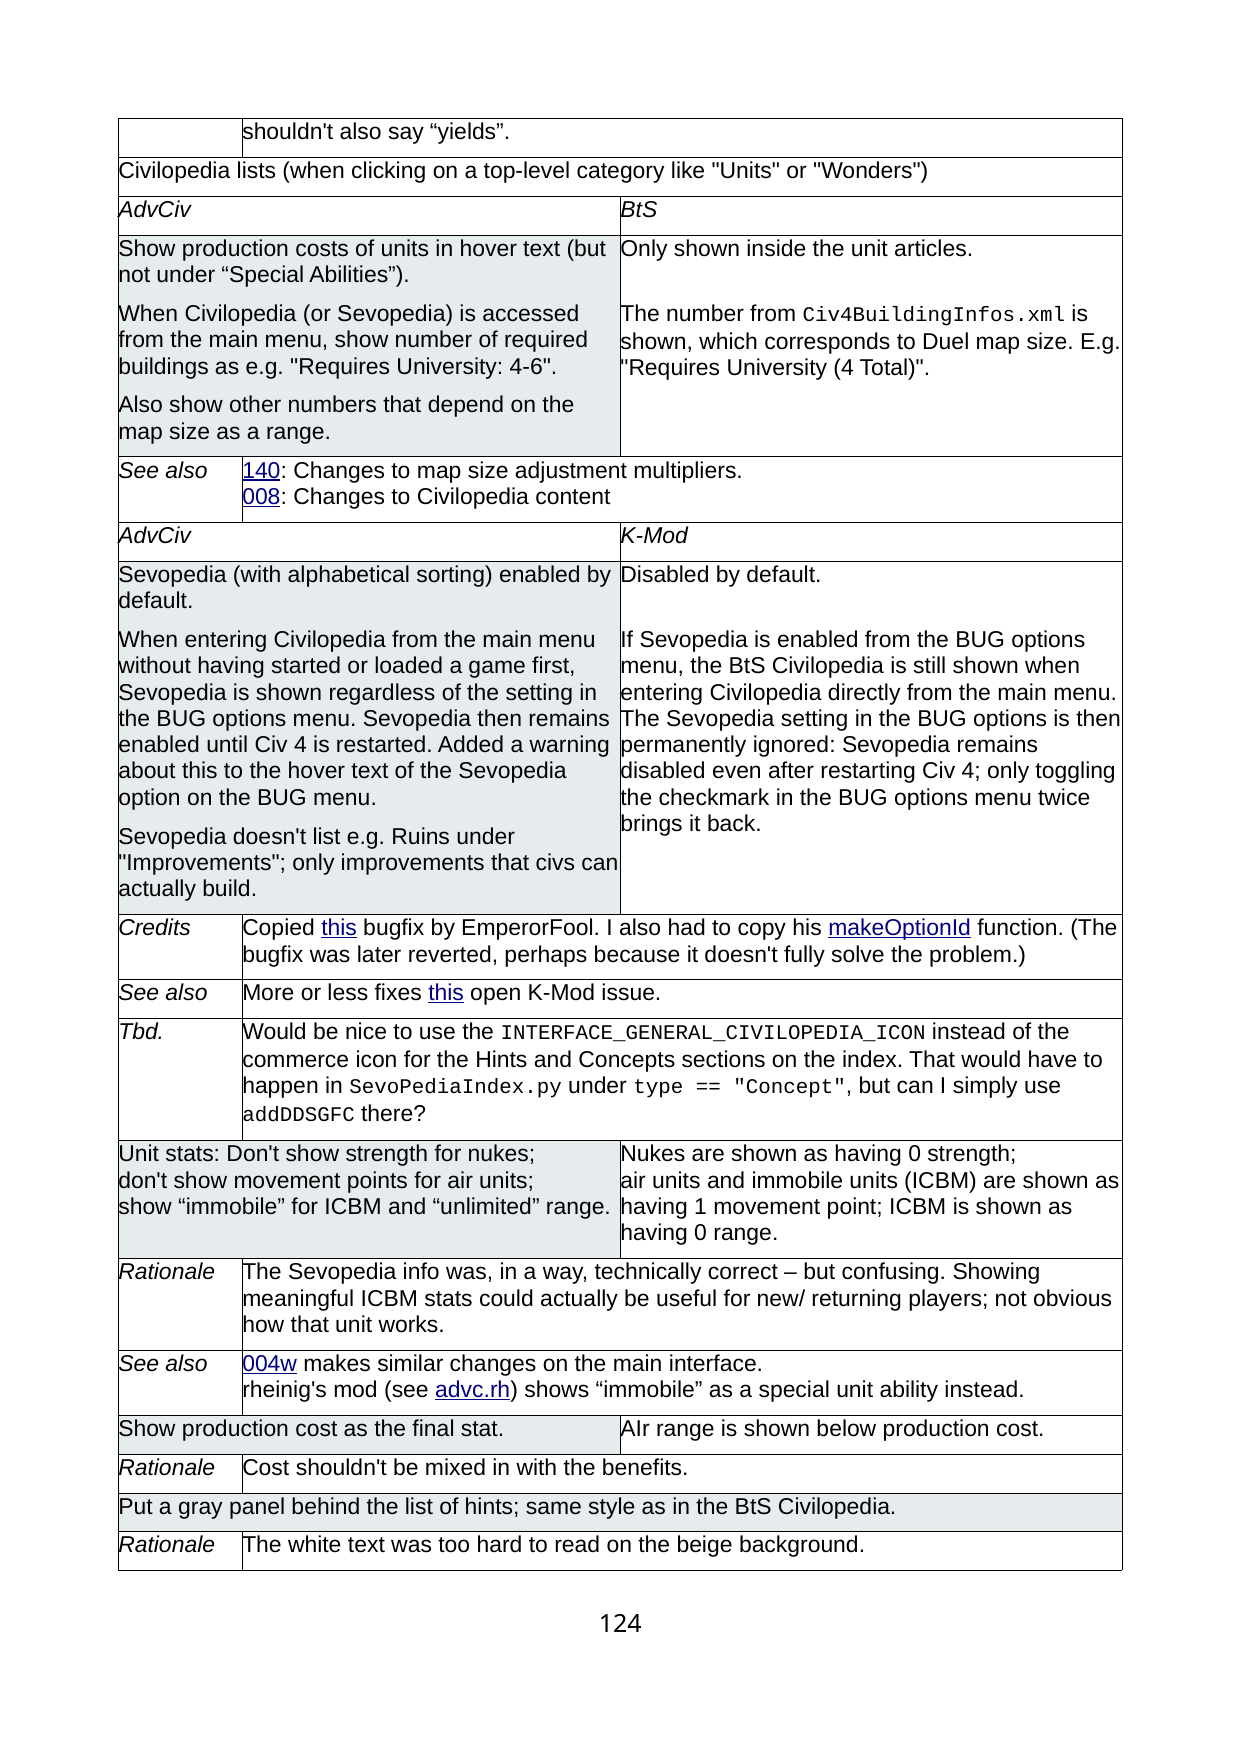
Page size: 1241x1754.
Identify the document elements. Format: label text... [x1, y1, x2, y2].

table_cell Rationale [119, 1455, 242, 1492]
table_cell Rationale [119, 1259, 242, 1349]
table_cell Show production cost as the final stat. [119, 1416, 620, 1454]
table_cell [119, 119, 242, 157]
table_cell Unit stats: Don't show strength for nukes; don't show movement points for air units; show “immobile” for ICBM and “unlimited” range. [119, 1141, 620, 1258]
table_cell BtS [621, 197, 1122, 235]
table_cell Copied this bugfix by EmperorFool. I also had to copy his makeOptionId function. (The bugfix was later reverted, perhaps because it doesn't fully solve the problem.) [243, 915, 1122, 979]
table_cell 140: Changes to map size adjustment multipliers. 008: Changes to Civilopedia content [243, 457, 1122, 522]
table_cell Civilopedia lists (when clicking on a top-level category like "Units" or "Wonders") [119, 158, 1122, 196]
table_cell Rationale [119, 1532, 242, 1570]
table_cell Nukes are shown as having 0 strength; air units and immobile units (ICBM) are shown as having 1 movement point; ICBM is shown as having 0 range. [621, 1141, 1122, 1258]
table_cell 004w makes similar changes on the main interface. rheinig's mod (see advc.rh) shows “immobile” as a special unit ability instead. [243, 1351, 1122, 1415]
table_cell AdvCiv [119, 523, 620, 561]
table_cell Tbd. [119, 1019, 242, 1140]
table_cell shouldn't also say “yields”. [243, 119, 1122, 157]
table_cell Show production costs of units in hover text (but not under “Special Abilities”). When Civilopedia (or Sevopedia) is accessed from the main menu, show number of required buildings as e.g. "Requires University: 4-6". Also show other numbers that depend on the map size as a range. [119, 236, 620, 456]
table_cell Credits [119, 915, 242, 979]
table_cell AdvCiv [119, 197, 620, 235]
table_cell Would be nice to use the INTERFACE_GENERAL_CIVILOPEDIA_ICON instead of the commerce icon for the Hints and Concepts sections on the index. That would have to happen in SevoPediaIndex.py under type == "Concept", but can I simply use addDDSGFC there? [243, 1019, 1122, 1140]
table_cell See also [119, 980, 242, 1018]
table_cell Sevopedia (with alphabetical sorting) enabled by default. When entering Civilopedia from the main menu without having started or loaded a game first, Sevopedia is shown regardless of the setting in the BUG options menu. Sevopedia then remains enabled until Civ 4 is restarted. Added a warning about this to the hover text of the Sevopedia option on the BUG menu. Sevopedia doesn't list e.g. Ruins under "Improvements"; only improvements that civs can actually build. [119, 562, 620, 914]
table_cell Put a gray panel behind the list of hints; same style as in the BtS Civilopedia. [119, 1494, 1122, 1531]
table_cell See also [119, 457, 242, 522]
table_cell AIr range is shown below production cost. [621, 1416, 1122, 1454]
table_cell The white text was too hard to read on the beige background. [243, 1532, 1122, 1570]
table_cell More or less fixes this open K-Mod issue. [243, 980, 1122, 1018]
table_cell K-Mod [621, 523, 1122, 561]
table_cell See also [119, 1351, 242, 1415]
table_cell Only shown inside the unit articles. The number from Civ4BuildingInfos.xml is shown, which corresponds to Duel map size. E.g. "Requires University (4 Total)". [621, 236, 1122, 456]
table_cell The Sevopedia info was, in a way, technically correct – but confusing. Showing meaningful ICBM stats could actually be useful for new/ returning players; not obvious how that unit works. [243, 1259, 1122, 1349]
table_cell Disabled by default. If Sevopedia is enabled from the BUG options menu, the BtS Civilopedia is still shown when entering Civilopedia directly from the main menu. The Sevopedia setting in the BUG options is then permanently ignored: Sevopedia remains disabled even after restarting Civ 4; only toggling the checkmark in the BUG options menu twice brings it back. [621, 562, 1122, 914]
table_cell Cost shouldn't be mixed in with the benefits. [243, 1455, 1122, 1492]
